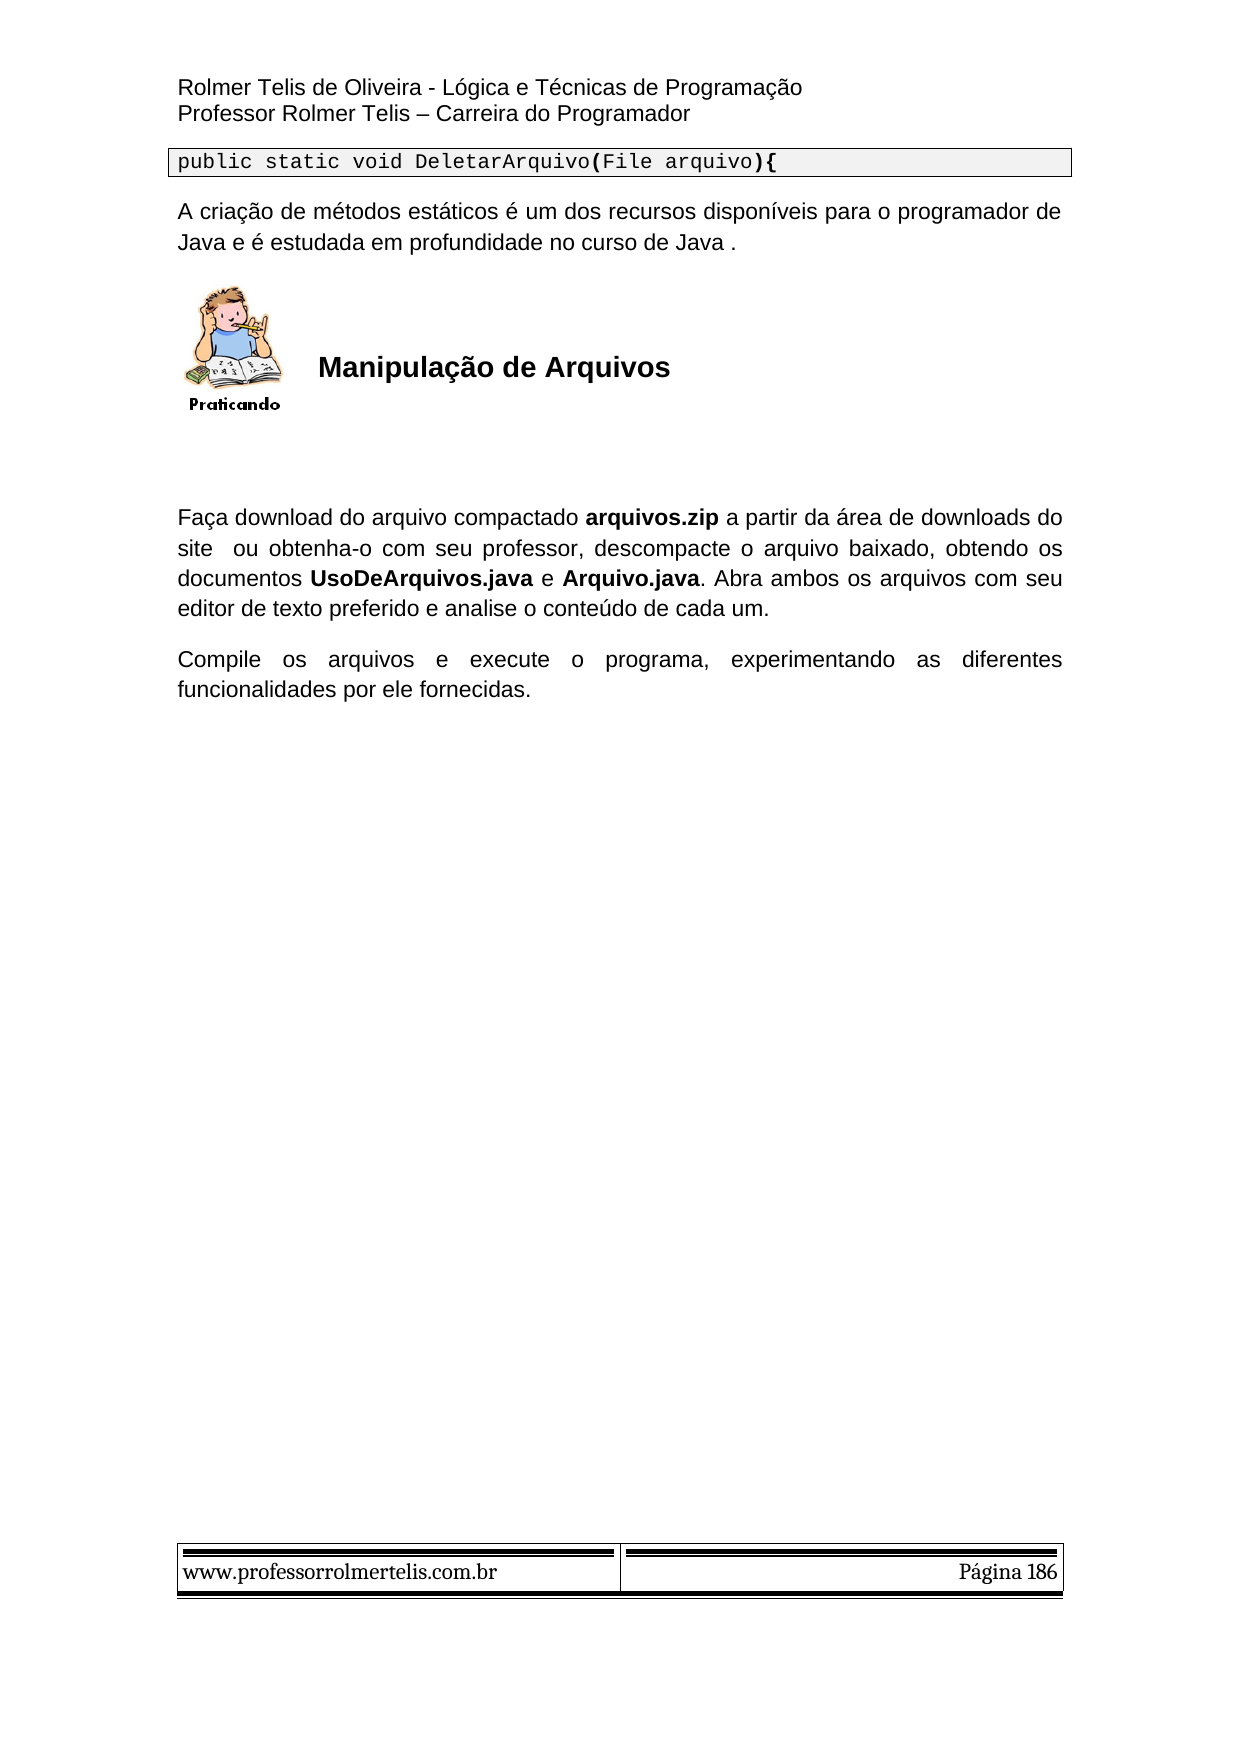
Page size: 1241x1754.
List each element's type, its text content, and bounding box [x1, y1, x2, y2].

table_header Manipulação de Arquivos [307, 280, 1078, 432]
table_header [177, 280, 307, 432]
text A criação de métodos estáticos é um dos recursos disponíveis para o programador de Java e é estudada em profundidade no curso de Java . [177, 198, 1063, 255]
picture [180, 279, 285, 418]
text Faça download do arquivo compactado arquivos.zip a partir da área de downloads do site ou obtenha-o com seu professor, descompacte o arquivo baixado, obtendo os documentos UsoDeArquivos.java e Arquivo.java. Abra ambos os arquivos com seu editor de texto preferido e analise o conteúdo de cada um. [177, 504, 1063, 621]
text Compile os arquivos e execute o programa, experimentando as diferentes funcionalidades por ele fornecidas. [177, 646, 1063, 702]
text public static void DeletarArquivo(File arquivo){ [169, 149, 1071, 176]
